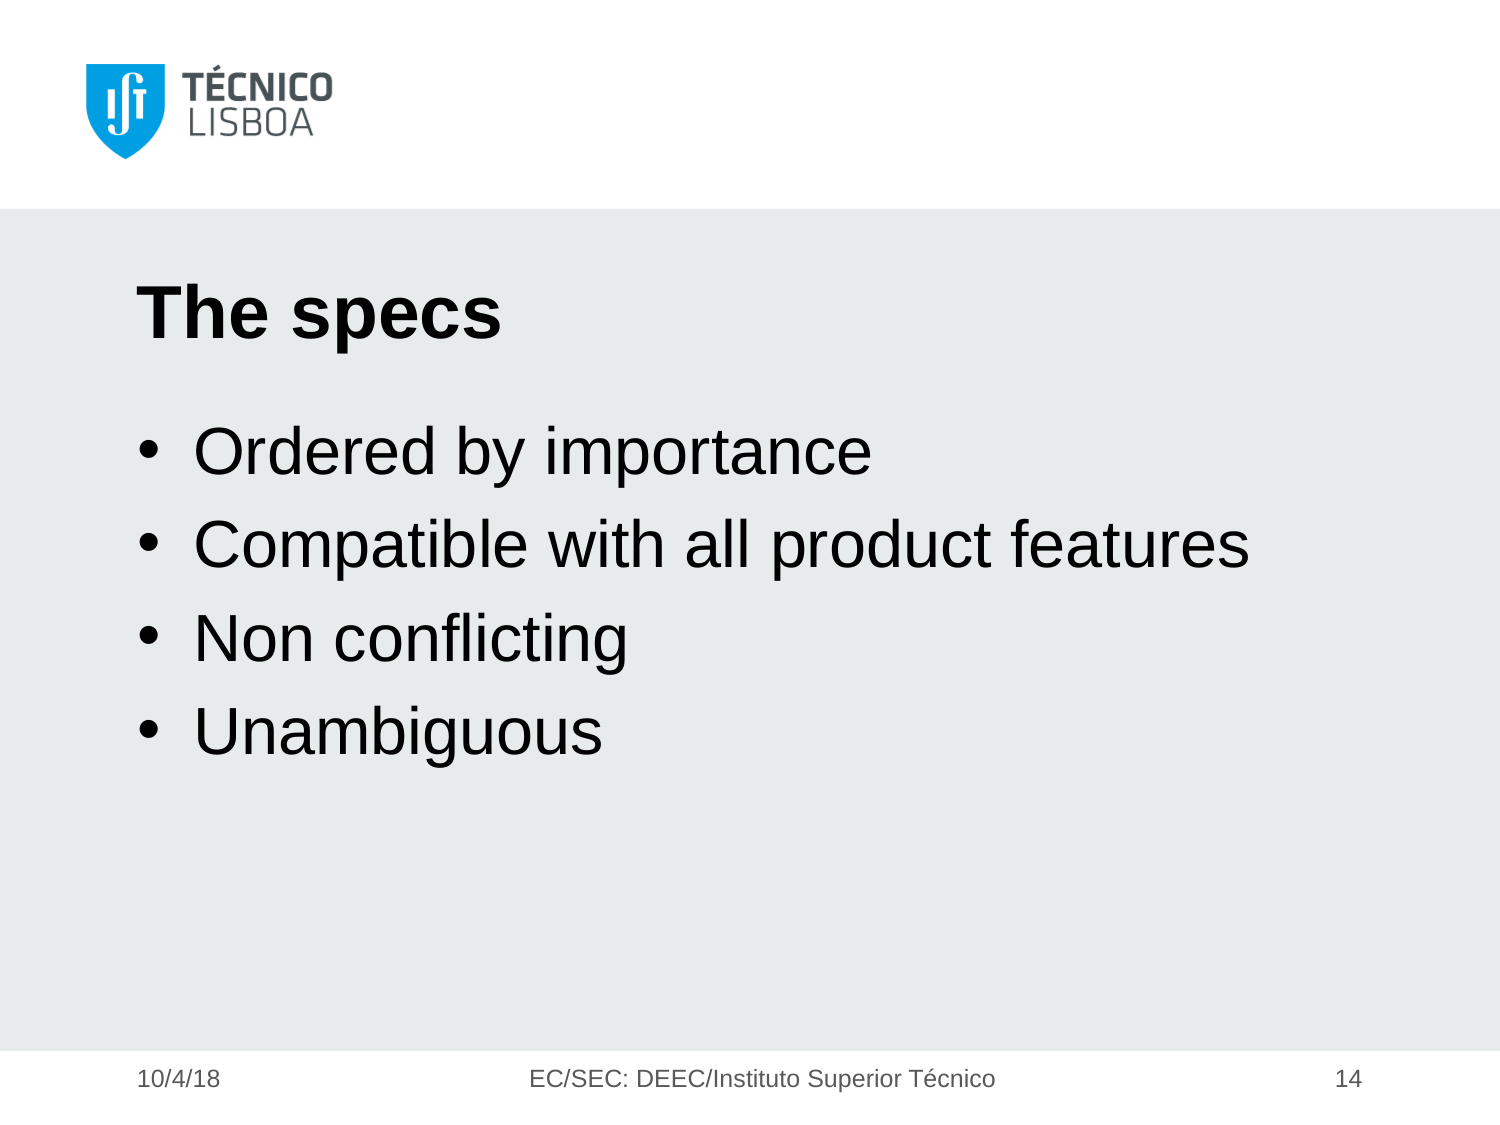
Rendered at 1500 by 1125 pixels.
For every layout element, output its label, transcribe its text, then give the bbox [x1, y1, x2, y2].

list Ordered by importance Compatible with all product features Non conflicting Unambiguous [121, 400, 1378, 1005]
title The specs [121, 237, 1378, 381]
footer EC/SEC: DEEC/Instituto Superior Técnico [512, 1052, 1021, 1103]
picture [0, 0, 1500, 1125]
slide_number 10/4/18 [121, 1052, 425, 1103]
slide_number [1077, 1052, 1378, 1103]
